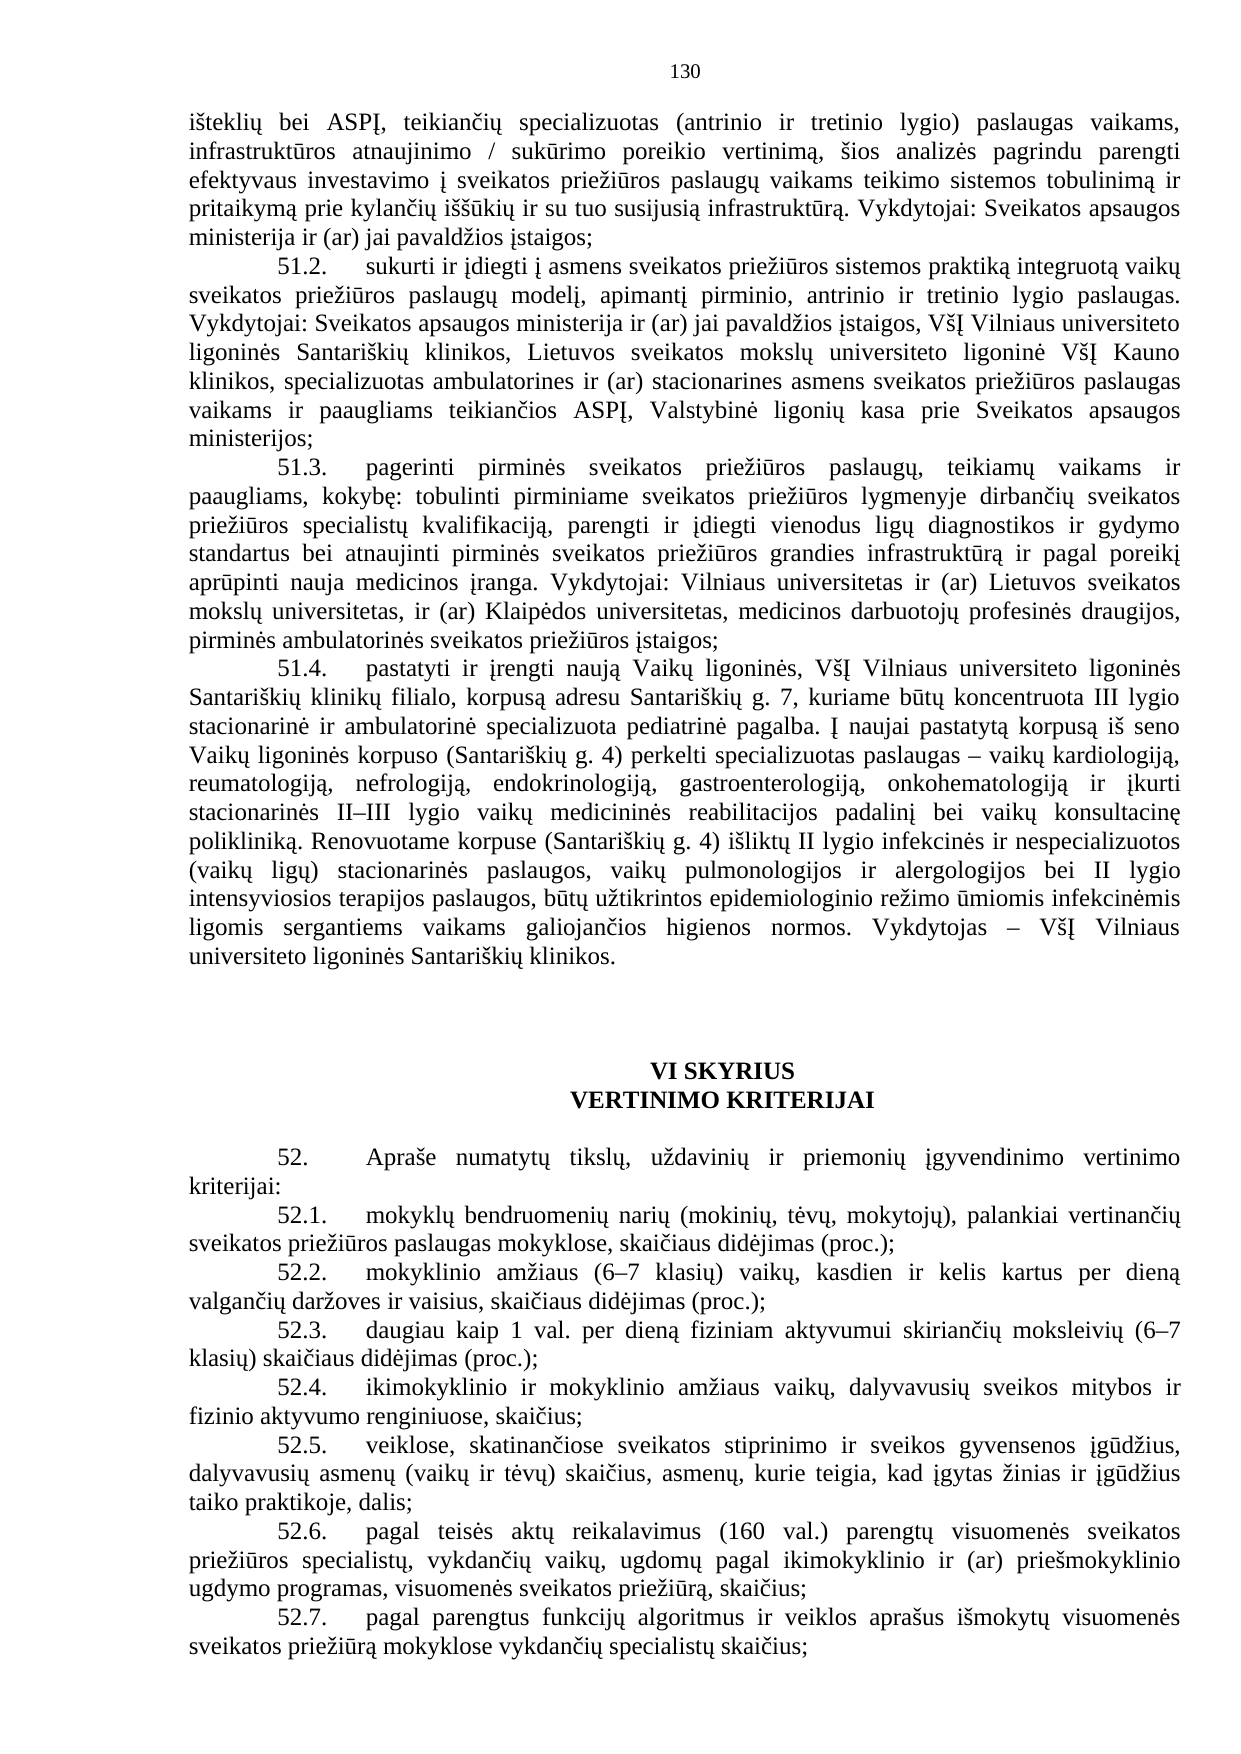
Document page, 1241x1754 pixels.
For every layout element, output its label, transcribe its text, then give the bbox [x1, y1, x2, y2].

text 52.1. mokyklų bendruomenių narių (mokinių, tėvų, mokytojų), palankiai vertinančių sveikatos priežiūros paslaugas mokyklose, skaičiaus didėjimas (proc.); [188, 1200, 1181, 1257]
text išteklių bei ASPĮ, teikiančių specializuotas (antrinio ir tretinio lygio) paslaugas vaikams, infrastruktūros atnaujinimo / sukūrimo poreikio vertinimą, šios analizės pagrindu parengti efektyvaus investavimo į sveikatos priežiūros paslaugų vaikams teikimo sistemos tobulinimą ir pritaikymą prie kylančių iššūkių ir su tuo susijusią infrastruktūrą. Vykdytojai: Sveikatos apsaugos ministerija ir (ar) jai pavaldžios įstaigos; [188, 107, 1181, 251]
text 52.7. pagal parengtus funkcijų algoritmus ir veiklos aprašus išmokytų visuomenės sveikatos priežiūrą mokyklose vykdančių specialistų skaičius; [188, 1602, 1181, 1660]
text VI SKYRIUS [188, 1056, 1181, 1085]
text 52.6. pagal teisės aktų reikalavimus (160 val.) parengtų visuomenės sveikatos priežiūros specialistų, vykdančių vaikų, ugdomų pagal ikimokyklinio ir (ar) priešmokyklinio ugdymo programas, visuomenės sveikatos priežiūrą, skaičius; [188, 1516, 1181, 1602]
text 51.3. pagerinti pirminės sveikatos priežiūros paslaugų, teikiamų vaikams ir paaugliams, kokybę: tobulinti pirminiame sveikatos priežiūros lygmenyje dirbančių sveikatos priežiūros specialistų kvalifikaciją, parengti ir įdiegti vienodus ligų diagnostikos ir gydymo standartus bei atnaujinti pirminės sveikatos priežiūros grandies infrastruktūrą ir pagal poreikį aprūpinti nauja medicinos įranga. Vykdytojai: Vilniaus universitetas ir (ar) Lietuvos sveikatos mokslų universitetas, ir (ar) Klaipėdos universitetas, medicinos darbuotojų profesinės draugijos, pirminės ambulatorinės sveikatos priežiūros įstaigos; [188, 452, 1181, 653]
text 52.5. veiklose, skatinančiose sveikatos stiprinimo ir sveikos gyvensenos įgūdžius, dalyvavusių asmenų (vaikų ir tėvų) skaičius, asmenų, kurie teigia, kad įgytas žinias ir įgūdžius taiko praktikoje, dalis; [188, 1430, 1181, 1516]
text 52. Apraše numatytų tikslų, uždavinių ir priemonių įgyvendinimo vertinimo kriterijai: [188, 1142, 1181, 1200]
text 51.2. sukurti ir įdiegti į asmens sveikatos priežiūros sistemos praktiką integruotą vaikų sveikatos priežiūros paslaugų modelį, apimantį pirminio, antrinio ir tretinio lygio paslaugas. Vykdytojai: Sveikatos apsaugos ministerija ir (ar) jai pavaldžios įstaigos, VšĮ Vilniaus universiteto ligoninės Santariškių klinikos, Lietuvos sveikatos mokslų universiteto ligoninė VšĮ Kauno klinikos, specializuotas ambulatorines ir (ar) stacionarines asmens sveikatos priežiūros paslaugas vaikams ir paaugliams teikiančios ASPĮ, Valstybinė ligonių kasa prie Sveikatos apsaugos ministerijos; [188, 251, 1181, 452]
text 52.4. ikimokyklinio ir mokyklinio amžiaus vaikų, dalyvavusių sveikos mitybos ir fizinio aktyvumo renginiuose, skaičius; [188, 1372, 1181, 1430]
text VERTINIMO KRITERIJAI [188, 1085, 1181, 1113]
text 51.4. pastatyti ir įrengti naują Vaikų ligoninės, VšĮ Vilniaus universiteto ligoninės Santariškių klinikų filialo, korpusą adresu Santariškių g. 7, kuriame būtų koncentruota III lygio stacionarinė ir ambulatorinė specializuota pediatrinė pagalba. Į naujai pastatytą korpusą iš seno Vaikų ligoninės korpuso (Santariškių g. 4) perkelti specializuotas paslaugas – vaikų kardiologiją, reumatologiją, nefrologiją, endokrinologiją, gastroenterologiją, onkohematologiją ir įkurti stacionarinės II–III lygio vaikų medicininės reabilitacijos padalinį bei vaikų konsultacinę polikliniką. Renovuotame korpuse (Santariškių g. 4) išliktų II lygio infekcinės ir nespecializuotos (vaikų ligų) stacionarinės paslaugos, vaikų pulmonologijos ir alergologijos bei II lygio intensyviosios terapijos paslaugos, būtų užtikrintos epidemiologinio režimo ūmiomis infekcinėmis ligomis sergantiems vaikams galiojančios higienos normos. Vykdytojas – VšĮ Vilniaus universiteto ligoninės Santariškių klinikos. [188, 653, 1181, 970]
text 52.3. daugiau kaip 1 val. per dieną fiziniam aktyvumui skiriančių moksleivių (6–7 klasių) skaičiaus didėjimas (proc.); [188, 1315, 1181, 1372]
text 52.2. mokyklinio amžiaus (6–7 klasių) vaikų, kasdien ir kelis kartus per dieną valgančių daržoves ir vaisius, skaičiaus didėjimas (proc.); [188, 1257, 1181, 1315]
